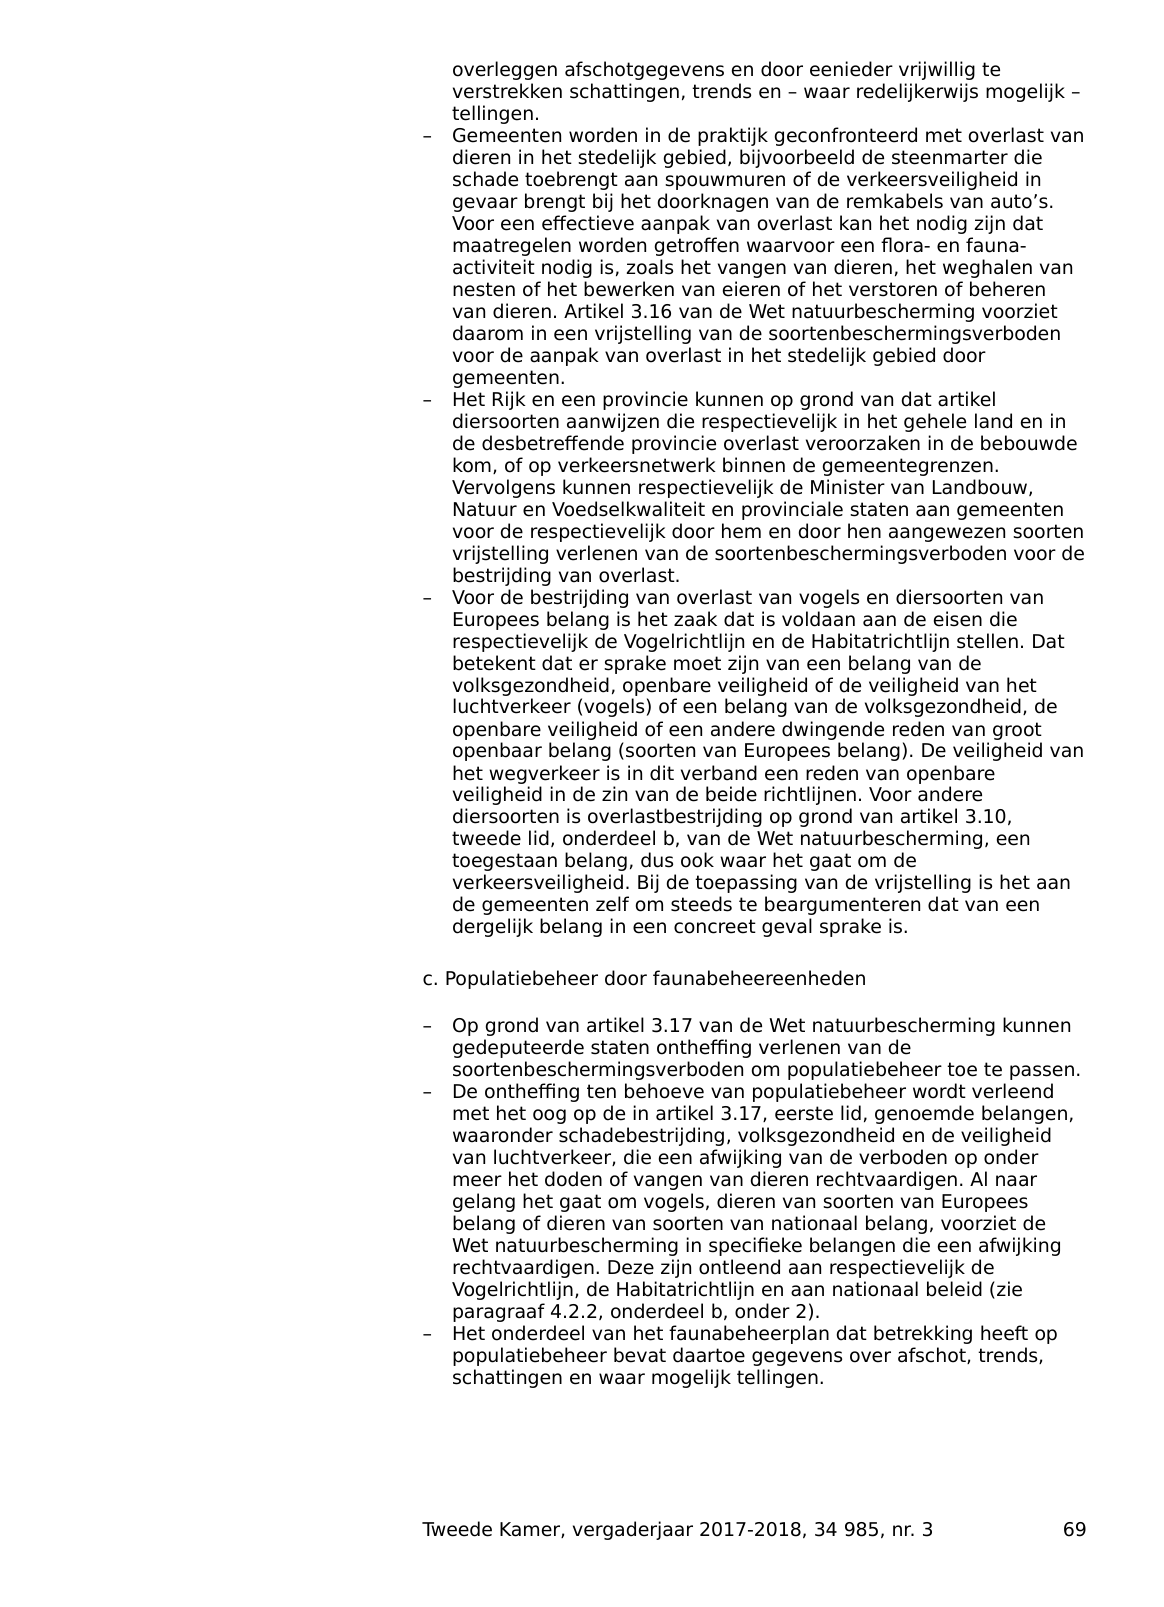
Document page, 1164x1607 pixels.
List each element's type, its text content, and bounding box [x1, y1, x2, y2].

text – De ontheffing ten behoeve van populatiebeheer wordt verleend met het oog op de in artikel 3.17, eerste lid, genoemde belangen, waaronder schadebestrijding, volksgezondheid en de veiligheid van luchtverkeer, die een afwijking van de verboden op onder meer het doden of vangen van dieren rechtvaardigen. Al naar gelang het gaat om vogels, dieren van soorten van Europees belang of dieren van soorten van nationaal belang, voorziet de Wet natuurbescherming in specifieke belangen die een afwijking rechtvaardigen. Deze zijn ontleend aan respectievelijk de Vogelrichtlijn, de Habitatrichtlijn en aan nationaal beleid (zie paragraaf 4.2.2, onderdeel b, onder 2). [422, 1081, 1087, 1323]
text – Het onderdeel van het faunabeheerplan dat betrekking heeft op populatiebeheer bevat daartoe gegevens over afschot, trends, schattingen en waar mogelijk tellingen. [422, 1323, 1087, 1389]
text – Voor de bestrijding van overlast van vogels en diersoorten van Europees belang is het zaak dat is voldaan aan de eisen die respectievelijk de Vogelrichtlijn en de Habitatrichtlijn stellen. Dat betekent dat er sprake moet zijn van een belang van de volksgezondheid, openbare veiligheid of de veiligheid van het luchtverkeer (vogels) of een belang van de volksgezondheid, de openbare veiligheid of een andere dwingende reden van groot openbaar belang (soorten van Europees belang). De veiligheid van het wegverkeer is in dit verband een reden van openbare veiligheid in de zin van de beide richtlijnen. Voor andere diersoorten is overlastbestrijding op grond van artikel 3.10, tweede lid, onderdeel b, van de Wet natuurbescherming, een toegestaan belang, dus ook waar het gaat om de verkeersveiligheid. Bij de toepassing van de vrijstelling is het aan de gemeenten zelf om steeds te beargumenteren dat van een dergelijk belang in een concreet geval sprake is. [422, 587, 1087, 938]
text – Gemeenten worden in de praktijk geconfronteerd met overlast van dieren in het stedelijk gebied, bijvoorbeeld de steenmarter die schade toebrengt aan spouwmuren of de verkeersveiligheid in gevaar brengt bij het doorknagen van de remkabels van auto’s. Voor een effectieve aanpak van overlast kan het nodig zijn dat maatregelen worden getroffen waarvoor een flora- en fauna-activiteit nodig is, zoals het vangen van dieren, het weghalen van nesten of het bewerken van eieren of het verstoren of beheren van dieren. Artikel 3.16 van de Wet natuurbescherming voorziet daarom in een vrijstelling van de soortenbeschermingsverboden voor de aanpak van overlast in het stedelijk gebied door gemeenten. [422, 125, 1087, 389]
subtitle c. Populatiebeheer door faunabeheereenheden [422, 968, 1087, 990]
text – Het Rijk en een provincie kunnen op grond van dat artikel diersoorten aanwijzen die respectievelijk in het gehele land en in de desbetreffende provincie overlast veroorzaken in de bebouwde kom, of op verkeersnetwerk binnen de gemeentegrenzen. Vervolgens kunnen respectievelijk de Minister van Landbouw, Natuur en Voedselkwaliteit en provinciale staten aan gemeenten voor de respectievelijk door hem en door hen aangewezen soorten vrijstelling verlenen van de soortenbeschermingsverboden voor de bestrijding van overlast. [422, 389, 1087, 587]
text – Op grond van artikel 3.17 van de Wet natuurbescherming kunnen gedeputeerde staten ontheffing verlenen van de soortenbeschermingsverboden om populatiebeheer toe te passen. [422, 1015, 1087, 1081]
text overleggen afschotgegevens en door eenieder vrijwillig te verstrekken schattingen, trends en – waar redelijkerwijs mogelijk – tellingen. [422, 59, 1087, 125]
